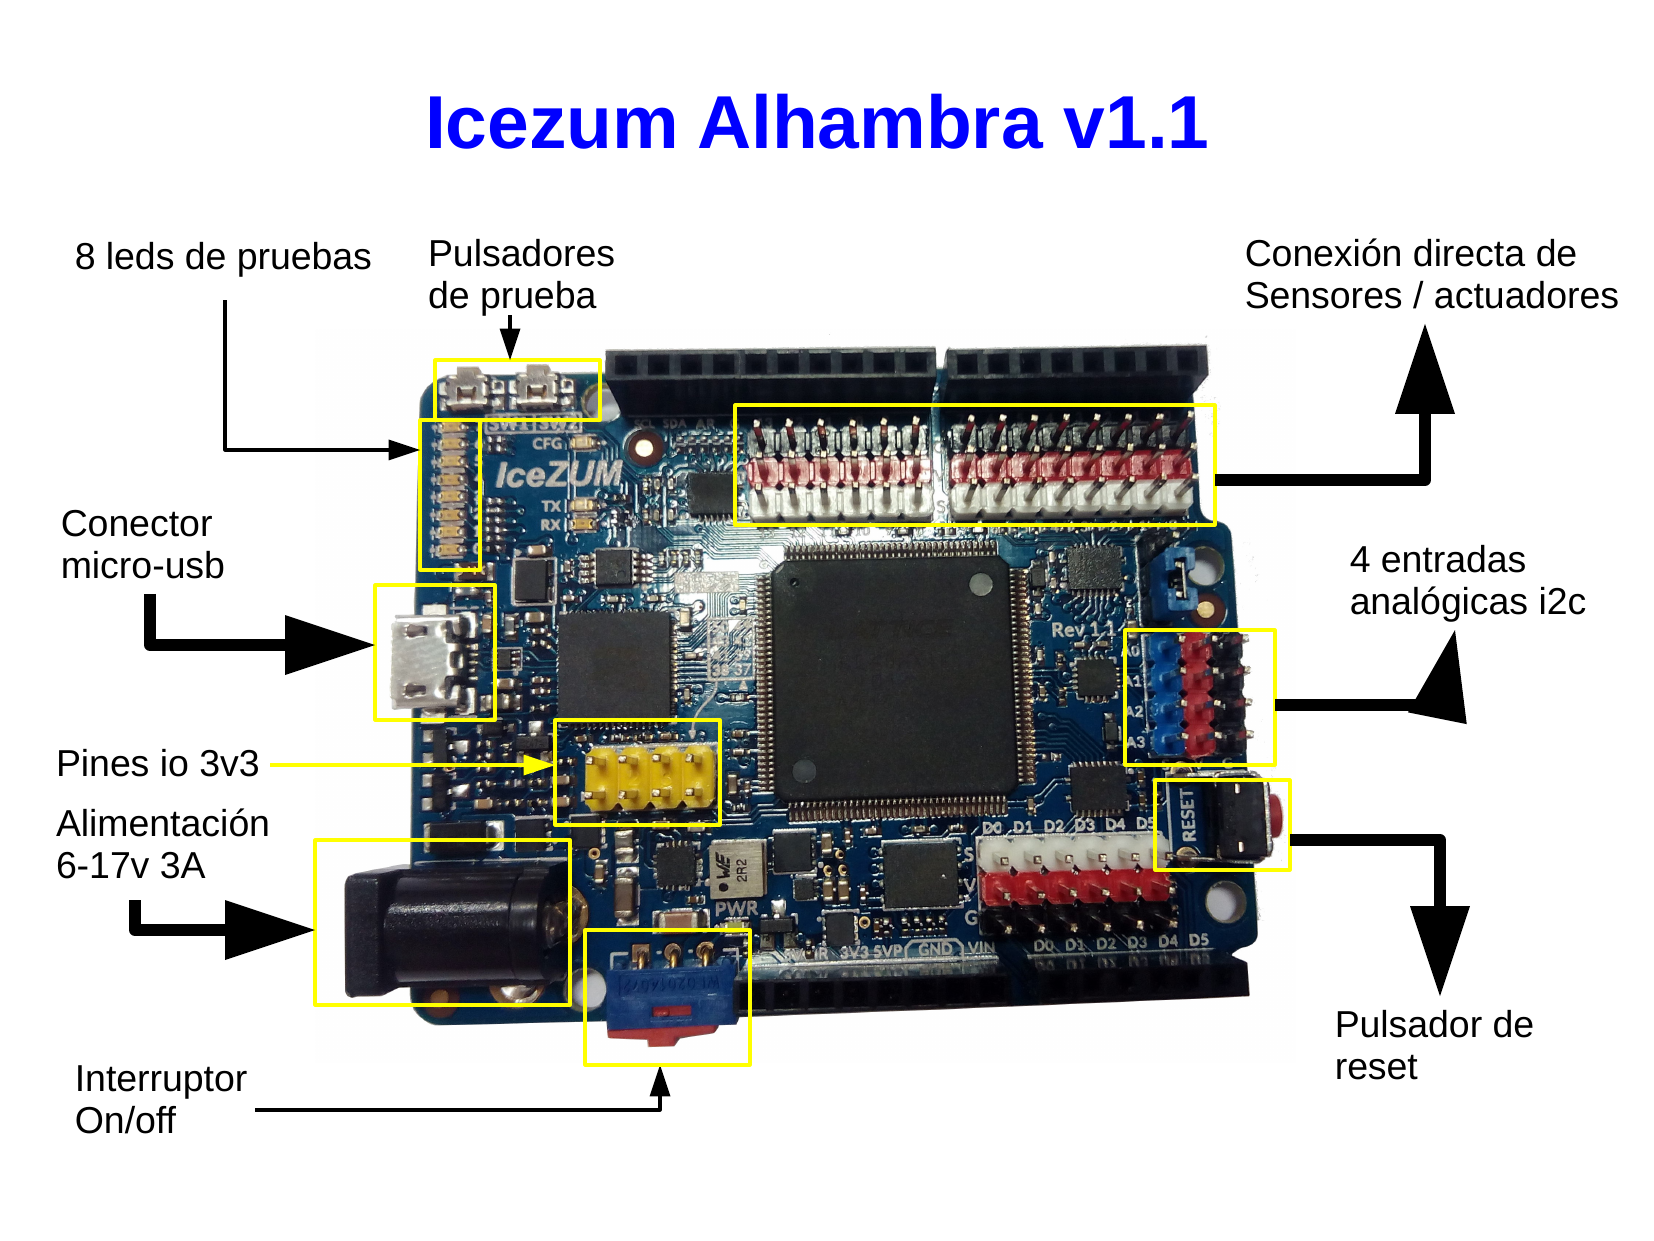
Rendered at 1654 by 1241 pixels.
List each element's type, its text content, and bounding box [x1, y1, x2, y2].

text_box Pulsador de reset [1320, 996, 1606, 1096]
picture [422, 422, 478, 568]
picture [737, 407, 1213, 523]
text_box Conexión directa de Sensores / actuadores [1230, 225, 1635, 324]
picture [1157, 782, 1288, 868]
text_box 8 leds de pruebas [60, 228, 387, 286]
text_box Icezum Alhambra v1.1 [90, 73, 1546, 211]
text_box Pulsadores de prueba [413, 225, 631, 324]
picture [317, 842, 568, 1003]
picture [1127, 632, 1273, 763]
picture [557, 722, 718, 823]
picture [437, 362, 598, 418]
picture [315, 329, 1296, 1063]
text_box Alimentación 6-17v 3A [41, 796, 286, 901]
text_box 4 entradas analógicas i2c [1335, 531, 1621, 631]
text_box Interruptor On/off [60, 1050, 304, 1156]
picture [587, 932, 748, 1063]
picture [377, 587, 493, 718]
text_box Pines io 3v3 [41, 735, 286, 796]
picture [315, 329, 509, 448]
text_box Conector micro-usb [46, 495, 241, 594]
